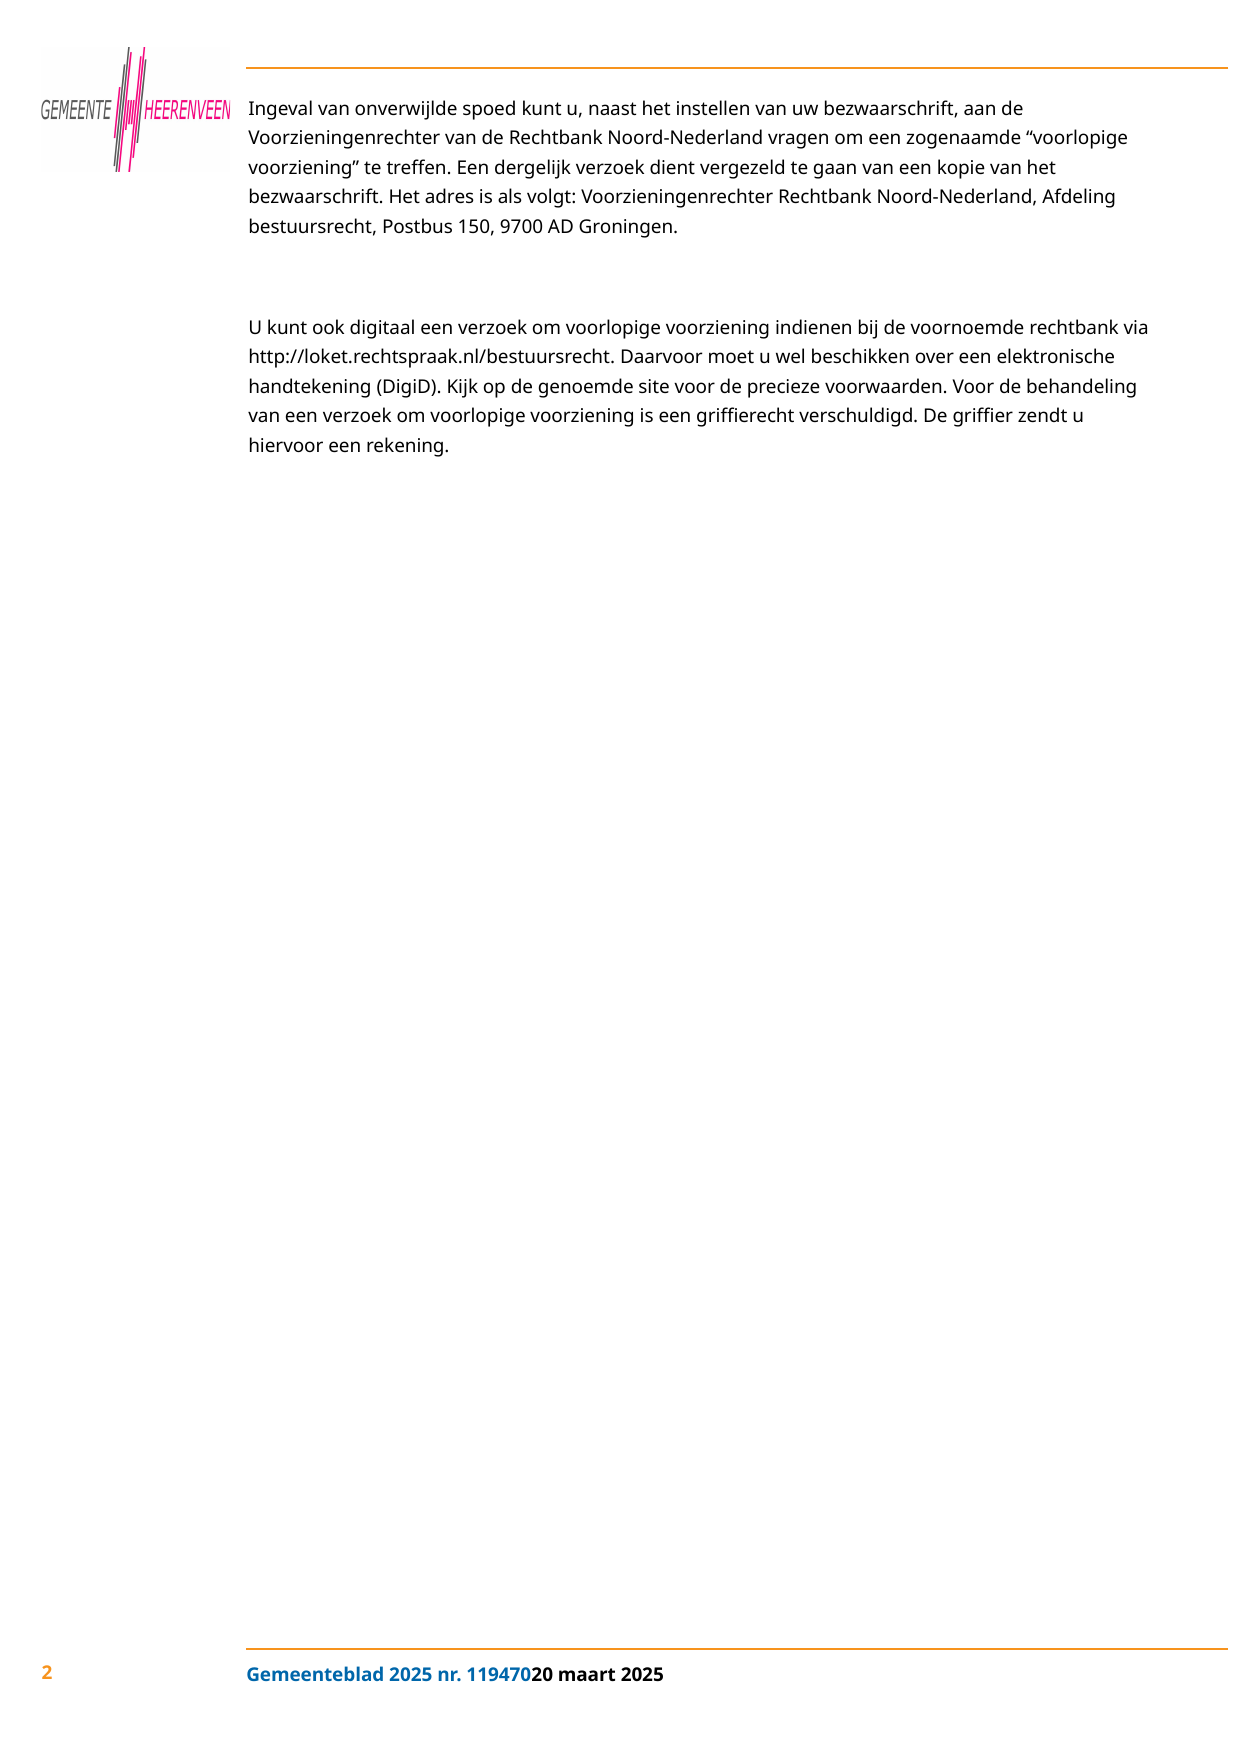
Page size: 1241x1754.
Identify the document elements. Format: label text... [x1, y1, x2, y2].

text U kunt ook digitaal een verzoek om voorlopige voorziening indienen bij de voornoemde rechtbank via http://loket.rechtspraak.nl/bestuursrecht. Daarvoor moet u wel beschikken over een elektronische handtekening (DigiD). Kijk op de genoemde site voor de precieze voorwaarden. Voor de behandeling van een verzoek om voorlopige voorziening is een griffierecht verschuldigd. De griffier zendt u hiervoor een rekening. [248, 314, 1152, 458]
text Ingeval van onverwijlde spoed kunt u, naast het instellen van uw bezwaarschrift, aan de Voorzieningenrechter van de Rechtbank Noord-Nederland vragen om een zogenaamde “voorlopige voorziening” te treffen. Een dergelijk verzoek dient vergezeld te gaan van een kopie van het bezwaarschrift. Het adres is als volgt: Voorzieningenrechter Rechtbank Noord-Nederland, Afdeling bestuursrecht, Postbus 150, 9700 AD Groningen. [248, 95, 1152, 239]
picture [41, 47, 231, 172]
